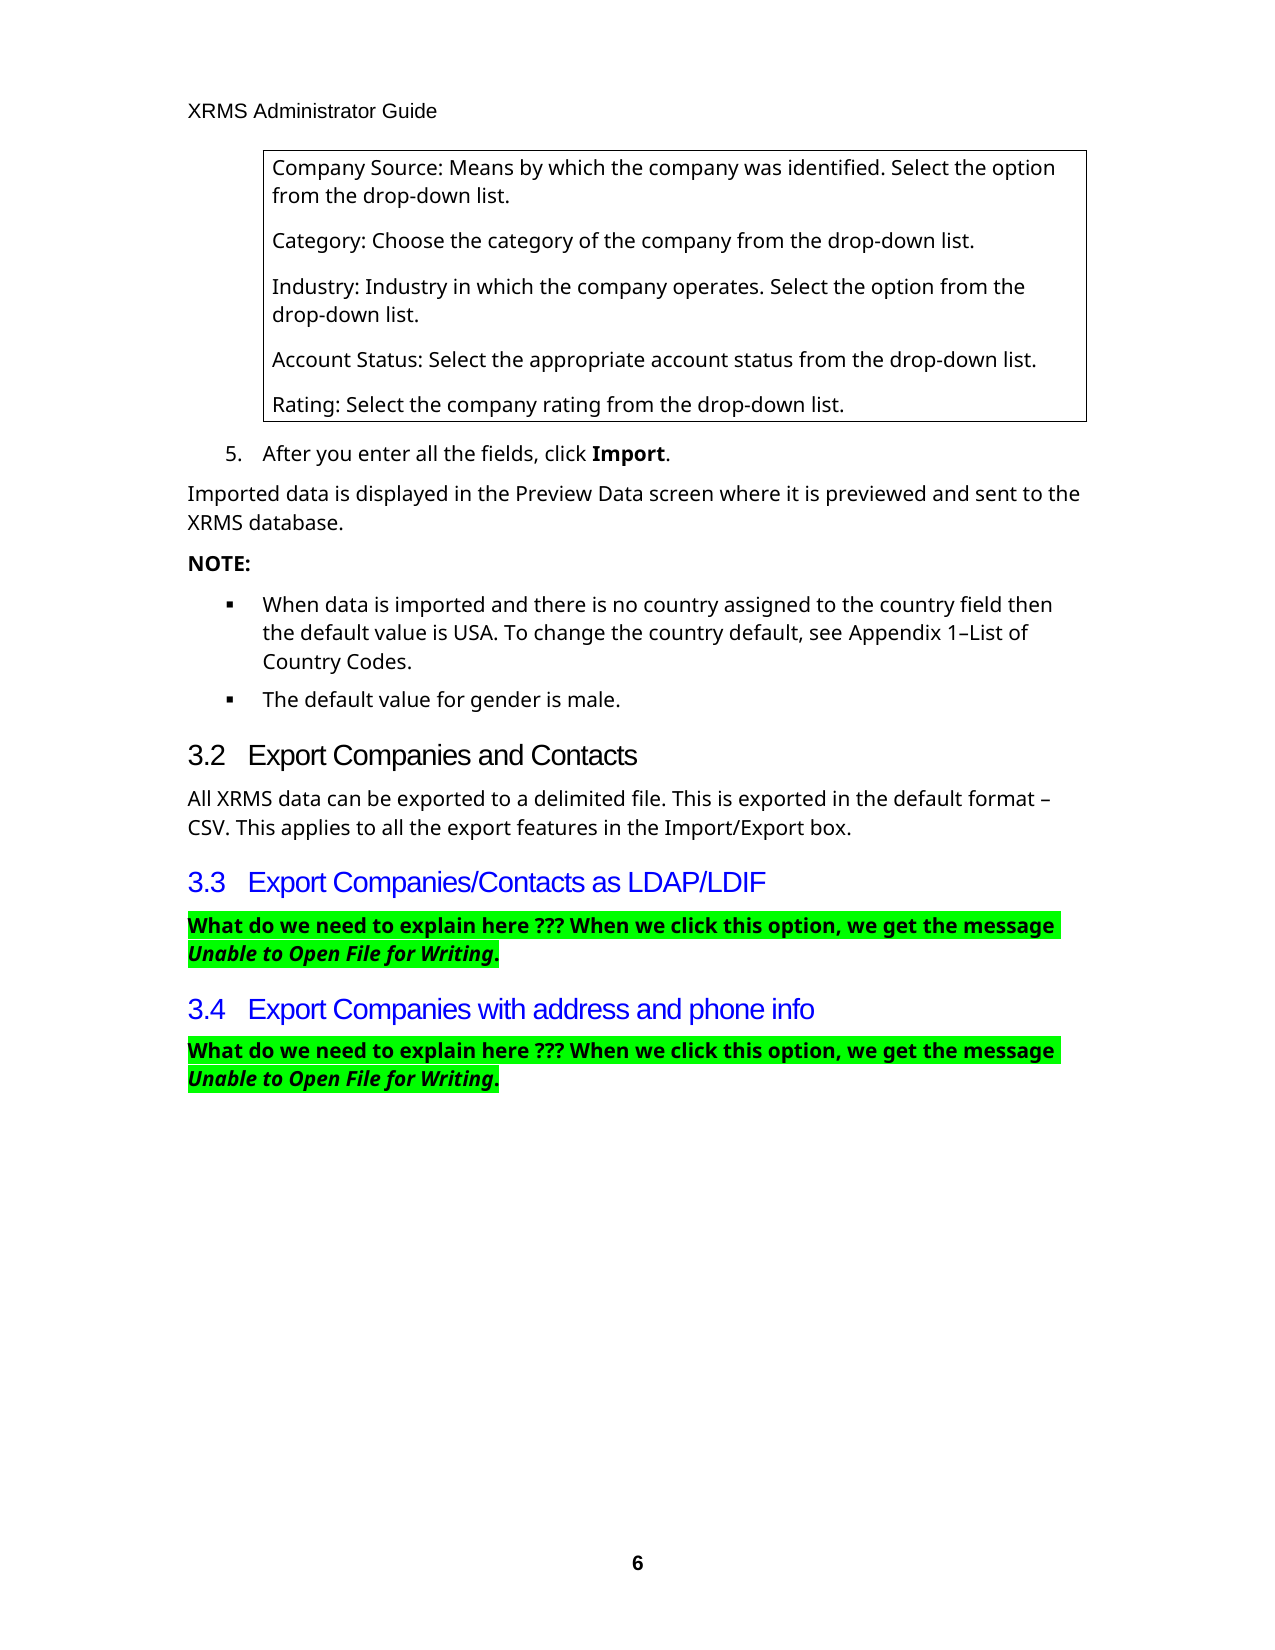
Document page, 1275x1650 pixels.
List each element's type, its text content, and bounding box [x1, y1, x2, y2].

text What do we need to explain here ??? When we click this option, we get the message Unable to Open File for Writing. [187, 911, 1087, 968]
text All XRMS data can be exported to a delimited file. This is exported in the default format – CSV. This applies to all the export features in the Import/Export box. [187, 784, 1087, 841]
list The default value for gender is male. [225, 686, 1087, 714]
text NOTE: [187, 549, 1087, 577]
list Rating: Select the company rating from the drop-down list. [264, 387, 1086, 421]
list What do we need to explain here ??? When we click this option, we get the message Unable to Open File for Writing. [187, 1036, 1087, 1093]
list Industry: Industry in which the company operates. Select the option from the drop-down list. [264, 269, 1086, 329]
list Company Source: Means by which the company was identified. Select the option from the drop-down list. [264, 151, 1086, 210]
subtitle Export Companies/Contacts as LDAP/LDIF [187, 866, 1087, 899]
text Imported data is displayed in the Preview Data screen where it is previewed and sent to the XRMS database. [187, 479, 1087, 536]
list After you enter all the fields, click Import. [225, 439, 1087, 467]
list Account Status: Select the appropriate account status from the drop-down list. [264, 342, 1086, 374]
list Category: Choose the category of the company from the drop-down list. [264, 223, 1086, 255]
subtitle Export Companies and Contacts [187, 739, 1087, 772]
subtitle Export Companies with address and phone info [187, 993, 1087, 1026]
list When data is imported and there is no country assigned to the country field then the default value is USA. To change the country default, see Appendix 1–List of Country Codes. [225, 590, 1087, 675]
